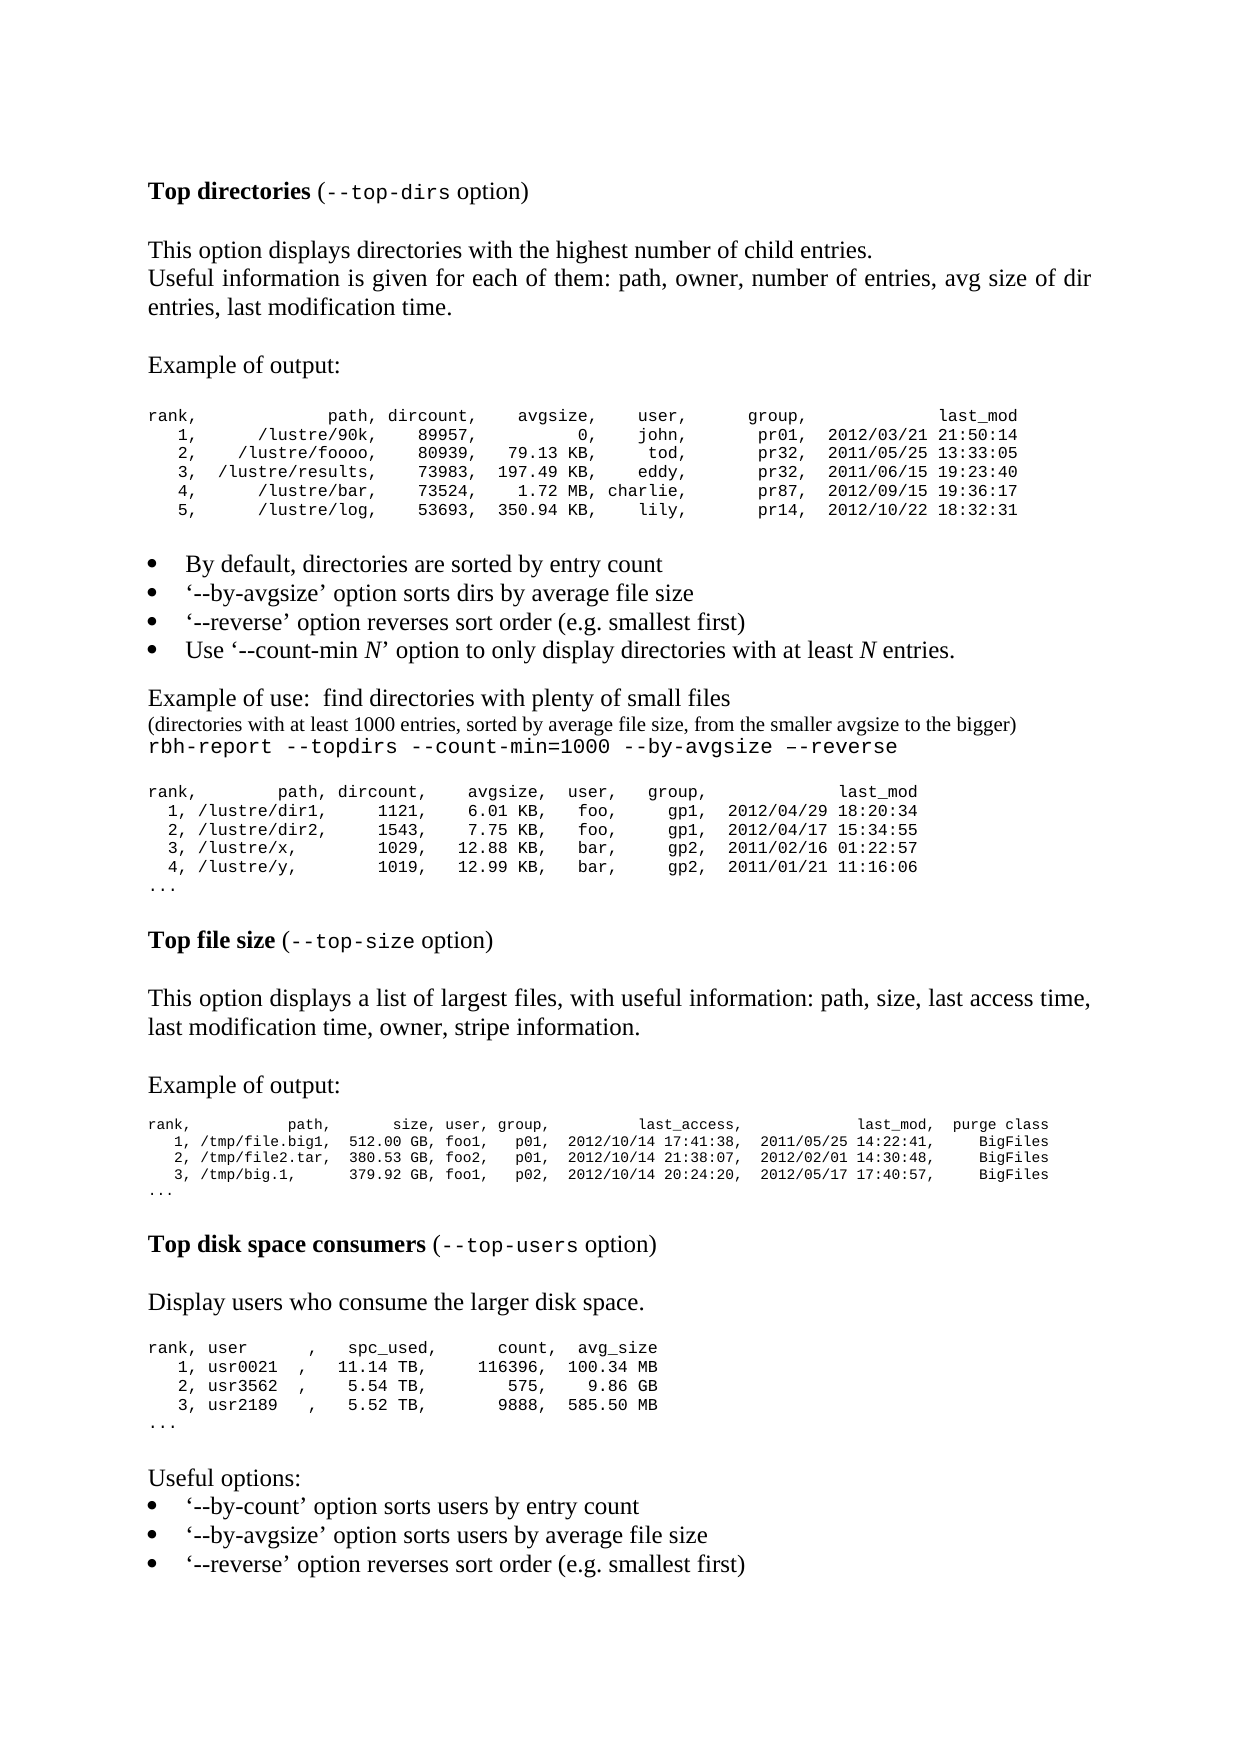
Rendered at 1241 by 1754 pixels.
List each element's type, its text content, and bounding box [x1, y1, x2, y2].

text 3, /tmp/big.1, 379.92 GB, foo1, p02, 2012/10/14 20:24:20, 2012/05/17 17:40:57, BigFiles [148, 1167, 1093, 1184]
list By default, directories are sorted by entry count [148, 549, 1093, 578]
text 5, /lustre/log, 53693, 350.94 KB, lily, pr14, 2012/10/22 18:32:31 [148, 501, 1093, 520]
list ‘--by-avgsize’ option sorts dirs by average file size [148, 578, 1093, 607]
text ... [148, 878, 1093, 896]
text rbh-report --topdirs --count-min=1000 --by-avgsize –-reverse [148, 736, 1093, 760]
text 2, usr3562 , 5.54 TB, 575, 9.86 GB [148, 1377, 1093, 1396]
text 2, /lustre/dir2, 1543, 7.75 KB, foo, gp1, 2012/04/17 15:34:55 [148, 821, 1093, 840]
text rank, path, size, user, group, last_access, last_mod, purge class [148, 1117, 1093, 1134]
text 1, /lustre/90k, 89957, 0, john, pr01, 2012/03/21 21:50:14 [148, 426, 1093, 445]
text Useful options: [148, 1463, 1093, 1491]
text rank, path, dircount, avgsize, user, group, last_mod [148, 783, 1093, 802]
text 4, /lustre/bar, 73524, 1.72 MB, charlie, pr87, 2012/09/15 19:36:17 [148, 483, 1093, 501]
text 3, usr2189 , 5.52 TB, 9888, 585.50 MB [148, 1396, 1093, 1415]
text This option displays directories with the highest number of child entries. [148, 235, 1093, 263]
text rank, user , spc_used, count, avg_size [148, 1340, 1093, 1358]
text 4, /lustre/y, 1019, 12.99 KB, bar, gp2, 2011/01/21 11:16:06 [148, 859, 1093, 878]
list ‘--by-count’ option sorts users by entry count [148, 1491, 1093, 1520]
text Useful information is given for each of them: path, owner, number of entries, avg size of dir entries, last modification time. [148, 263, 1093, 321]
text 2, /lustre/foooo, 80939, 79.13 KB, tod, pr32, 2011/05/25 13:33:05 [148, 445, 1093, 464]
text Example of output: [148, 1070, 1093, 1098]
text ... [148, 1184, 1093, 1200]
text Display users who consume the larger disk space. [148, 1287, 1093, 1316]
text ... [148, 1415, 1093, 1434]
text Top directories (--top-dirs option) [148, 176, 1093, 206]
text 1, /lustre/dir1, 1121, 6.01 KB, foo, gp1, 2012/04/29 18:20:34 [148, 802, 1093, 821]
text 1, /tmp/file.big1, 512.00 GB, foo1, p01, 2012/10/14 17:41:38, 2011/05/25 14:22:41, BigFiles [148, 1134, 1093, 1151]
text Top disk space consumers (--top-users option) [148, 1229, 1093, 1258]
text Top file size (--top-size option) [148, 925, 1093, 955]
list ‘--reverse’ option reverses sort order (e.g. smallest first) [148, 1549, 1093, 1578]
text 1, usr0021 , 11.14 TB, 116396, 100.34 MB [148, 1358, 1093, 1377]
text 2, /tmp/file2.tar, 380.53 GB, foo2, p01, 2012/10/14 21:38:07, 2012/02/01 14:30:48, BigFiles [148, 1151, 1093, 1167]
text Example of use: find directories with plenty of small files [148, 683, 1093, 712]
list Use ‘--count-min N’ option to only display directories with at least N entries. [148, 635, 1093, 664]
list ‘--by-avgsize’ option sorts users by average file size [148, 1520, 1093, 1549]
text (directories with at least 1000 entries, sorted by average file size, from the smaller avgsize to the bigger) [148, 712, 1093, 736]
text Example of output: [148, 350, 1093, 378]
text This option displays a list of largest files, with useful information: path, size, last access time, last modification time, owner, stripe information. [148, 983, 1093, 1041]
list ‘--reverse’ option reverses sort order (e.g. smallest first) [148, 607, 1093, 635]
text 3, /lustre/results, 73983, 197.49 KB, eddy, pr32, 2011/06/15 19:23:40 [148, 464, 1093, 483]
text rank, path, dircount, avgsize, user, group, last_mod [148, 407, 1093, 426]
text 3, /lustre/x, 1029, 12.88 KB, bar, gp2, 2011/02/16 01:22:57 [148, 840, 1093, 859]
